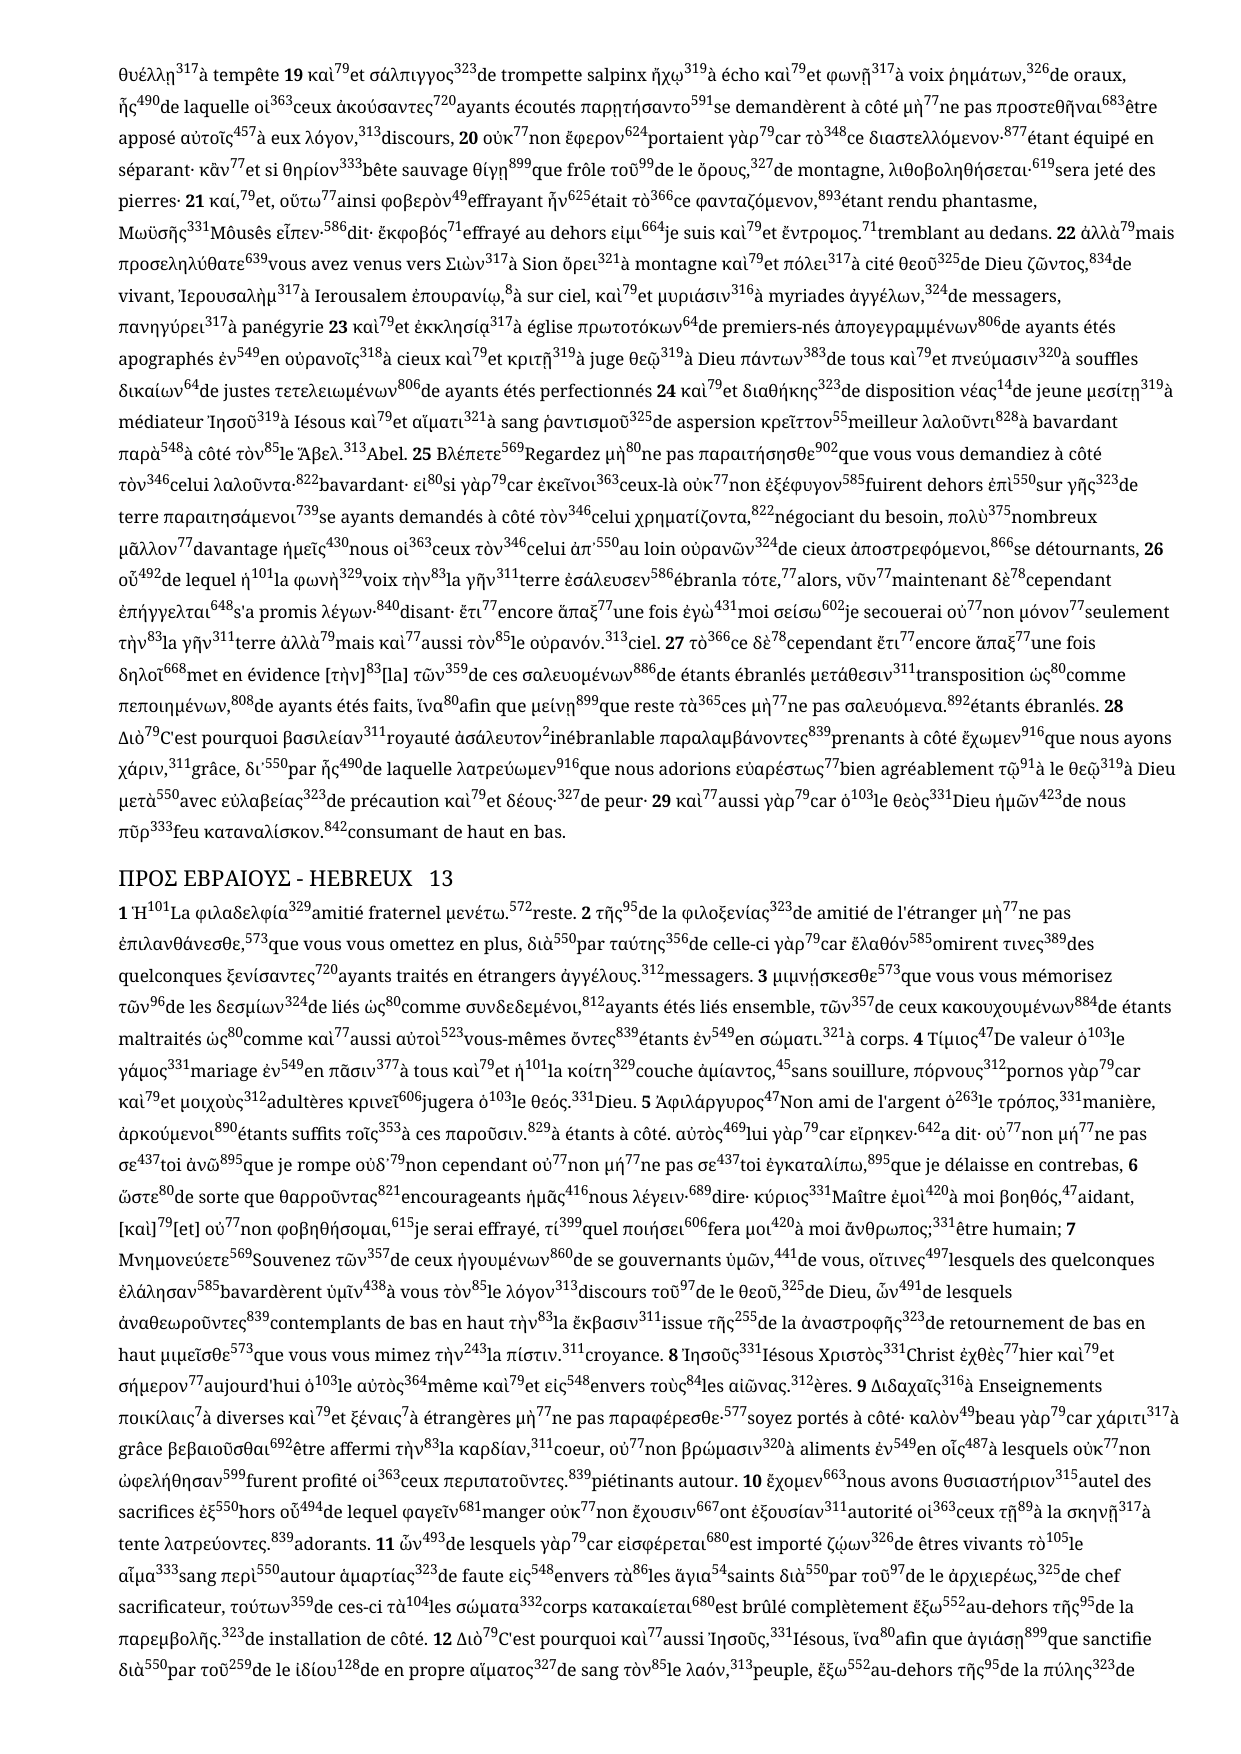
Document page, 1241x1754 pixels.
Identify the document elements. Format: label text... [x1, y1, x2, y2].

text 1 Ἡ101La φιλαδελφία329amitié fraternel μενέτω.572reste. 2 τῆς95de la φιλοξενίας323de amitié de l'étranger μὴ77ne pas ἐπιλανθάνεσθε,573que vous vous omettez en plus, διὰ550par ταύτης356de celle-ci γὰρ79car ἔλαθόν585omirent τινες389des quelconques ξενίσαντες720ayants traités en étrangers ἀγγέλους.312messagers. 3 μιμνῄσκεσθε573que vous vous mémorisez τῶν96de les δεσμίων324de liés ὡς80comme συνδεδεμένοι,812ayants étés liés ensemble, τῶν357de ceux κακουχουμένων884de étants maltraités ὡς80comme καὶ77aussi αὐτοὶ523vous-mêmes ὄντες839étants ἐν549en σώματι.321à corps. 4 Τίμιος47De valeur ὁ103le γάμος331mariage ἐν549en πᾶσιν377à tous καὶ79et ἡ101la κοίτη329couche ἀμίαντος,45sans souillure, πόρνους312pornos γὰρ79car καὶ79et μοιχοὺς312adultères κρινεῖ606jugera ὁ103le θεός.331Dieu. 5 Ἀφιλάργυρος47Non ami de l'argent ὁ263le τρόπος,331manière, ἀρκούμενοι890étants suffits τοῖς353à ces παροῦσιν.829à étants à côté. αὐτὸς469lui γὰρ79car εἴρηκεν·642a dit· οὐ77non μή77ne pas σε437toi ἀνῶ895que je rompe οὐδ᾽79non cependant οὐ77non μή77ne pas σε437toi ἐγκαταλίπω,895que je délaisse en contrebas, 6 ὥστε80de sorte que θαρροῦντας821encourageants ἡμᾶς416nous λέγειν·689dire· κύριος331Maître ἐμοὶ420à moi βοηθός,47aidant, [καὶ]79[et] οὐ77non φοβηθήσομαι,615je serai effrayé, τί399quel ποιήσει606fera μοι420à moi ἄνθρωπος;331être humain; 7 Μνημονεύετε569Souvenez τῶν357de ceux ἡγουμένων860de se gouvernants ὑμῶν,441de vous, οἵτινες497lesquels des quelconques ἐλάλησαν585bavardèrent ὑμῖν438à vous τὸν85le λόγον313discours τοῦ97de le θεοῦ,325de Dieu, ὧν491de lesquels ἀναθεωροῦντες839contemplants de bas en haut τὴν83la ἔκβασιν311issue τῆς255de la ἀναστροφῆς323de retournement de bas en haut μιμεῖσθε573que vous vous mimez τὴν243la πίστιν.311croyance. 8 Ἰησοῦς331Iésous Χριστὸς331Christ ἐχθὲς77hier καὶ79et σήμερον77aujourd'hui ὁ103le αὐτὸς364même καὶ79et εἰς548envers τοὺς84les αἰῶνας.312ères. 9 Διδαχαῖς316à Enseignements ποικίλαις7à diverses καὶ79et ξέναις7à étrangères μὴ77ne pas παραφέρεσθε·577soyez portés à côté· καλὸν49beau γὰρ79car χάριτι317à grâce βεβαιοῦσθαι692être affermi τὴν83la καρδίαν,311coeur, οὐ77non βρώμασιν320à aliments ἐν549en οἷς487à lesquels οὐκ77non ὠφελήθησαν599furent profité οἱ363ceux περιπατοῦντες.839piétinants autour. 10 ἔχομεν663nous avons θυσιαστήριον315autel des sacrifices ἐξ550hors οὗ494de lequel φαγεῖν681manger οὐκ77non ἔχουσιν667ont ἐξουσίαν311autorité οἱ363ceux τῇ89à la σκηνῇ317à tente λατρεύοντες.839adorants. 11 ὧν493de lesquels γὰρ79car εἰσφέρεται680est importé ζῴων326de êtres vivants τὸ105le αἷμα333sang περὶ550autour ἁμαρτίας323de faute εἰς548envers τὰ86les ἅγια54saints διὰ550par τοῦ97de le ἀρχιερέως,325de chef sacrificateur, τούτων359de ces-ci τὰ104les σώματα332corps κατακαίεται680est brûlé complètement ἔξω552au-dehors τῆς95de la παρεμβολῆς.323de installation de côté. 12 Διὸ79C'est pourquoi καὶ77aussi Ἰησοῦς,331Iésous, ἵνα80afin que ἁγιάσῃ899que sanctifie διὰ550par τοῦ259de le ἰδίου128de en propre αἵματος327de sang τὸν85le λαόν,313peuple, ἔξω552au-dehors τῆς95de la πύλης323de porche ἔπαθεν.586souffrit. 13 τοίνυν79certes maintenant ἐξερχώμεθα922que nous nous sortions πρὸς548vers αὐτὸν452lui ἔξω552au-dehors τῆς95de la παρεμβολῆς323de installation de côté τὸν85le ὀνειδισμὸν313réprobation αὐτοῦ464de lui φέροντες·839portants· 14 οὐ77non γὰρ79car ἔχομεν663nous avons ὧδε77ici μένουσαν820restante πόλιν311cité ἀλλὰ79mais τὴν344celle μέλλουσαν820imminante ἐπιζητοῦμεν.663nous surcherchons. 15 Δι᾽550Par αὐτοῦ464de lui [οὖν]79[donc] ἀναφέρωμεν916que nous portions de bas en haut θυσίαν311sacrifice αἰνέσεως323de louange διὰ550par παντὸς384de tout τῷ91à le θεῷ,319à Dieu, τοῦτ᾽366ce-ci ἔστιν668est καρπὸν313fruit χειλέων326de lèvres ὁμολογούντων835de avouants τῷ93à le ὀνόματι321à nom αὐτοῦ.464de lui. 16 τῆς95de la δὲ78cependant εὐποιΐας323de bienfaisance καὶ79et κοινωνίας323de communion μὴ77ne pas ἐπιλανθάνεσθε·573que vous vous omettez en plus· τοιαύταις349à telles γὰρ79car θυσίαις316à sacrifices εὐαρεστεῖται680est été bien agréable ὁ103le θεός.331Dieu. 17 Πείθεσθε577Soyez persuadés τοῖς351à ceux ἡγουμένοις854à se gouvernants ὑμῶν441de vous καὶ79et ὑπείκετε,569cédez en soumission, αὐτοὶ468eux γὰρ79car ἀγρυπνοῦσιν667sont sans sommeil ὑπὲρ550au-dessus τῶν94de les ψυχῶν322de âmes ὑμῶν441de vous ὡς80comme λόγον313discours ἀποδώσοντες,764qui redonneront, ἵνα80afin que μετὰ550avec χαρᾶς323de joie τοῦτο348ce-ci ποιῶσιν920que fassent καὶ79et μὴ77ne pas στενάζοντες·839soupirants· ἀλυσιτελὲς49désavantageux finalement γὰρ79car ὑμῖν438à vous τοῦτο.366ce-ci. 18 Προσεύχεσθε573Que vous vous priez περὶ550autour ἡμῶν·423de nous· πειθόμεθα675nous sommes persuadés γὰρ79car ὅτι80en ce que καλὴν2belle συνείδησιν311conscience ἔχομεν,663nous avons, ἐν549en πᾶσιν379à tous καλῶς77bellement θέλοντες839voulants ἀναστρέφεσθαι.692être tourné de bas en haut. 19 περισσοτέρως77plus surabondamment δὲ78cependant παρακαλῶ664j'appelle à côté τοῦτο348ce-ci ποιῆσαι,681faire, ἵνα80afin que τάχιον77plus vite ἀποκατασταθῶ907que je sois reconstitué ὑμῖν.438à vous. 20 Ὁ103Le δὲ78cependant θεὸς331Dieu τῆς95de la εἰρήνης,323de paix, ὁ364celui ἀναγαγὼν721ayant conduit de bas en haut ἐκ550hors νεκρῶν64de morts τὸν85le ποιμένα313berger τῶν98de les προβάτων326de brebis τὸν85le μέγαν4grand ἐν549en αἵματι321à sang διαθήκης323de disposition αἰωνίου,14de éternelle, τὸν85le κύριον313Maître ἡμῶν423de nous Ἰησοῦν,313Iésous, 21 καταρτίσαι694que ajuste complètement ὑμᾶς436vous ἐν549en παντὶ277à tout ἀγαθῷ61à bon εἰς548envers τὸ348ce ποιῆσαι681faire τὸ87le θέλημα315volonté αὐτοῦ,464de lui, ποιῶν840faisant ἐν549en ἡμῖν419à nous τὸ482ce εὐάρεστον55bien agréable ἐνώπιον552en devant αὐτοῦ464de lui διὰ550par Ἰησοῦ325de Iésous Χριστοῦ,325de Christ, ᾧ486à lequel ἡ101la δόξα329gloire εἰς548envers τοὺς84les αἰῶνας312ères [τῶν96[de les αἰώνων],324de ères], ἀμήν.304amen. 22 Παρακαλῶ664J'appelle à côté δὲ78cependant ὑμᾶς,436vous, ἀδελφοί,336frères, ἀνέχεσθε573que vous vous assumez τοῦ257de le λόγου325de discours τῆς95de la παρακλήσεως,323de appel à côté, καὶ77aussi γὰρ79car διὰ550par βραχέων64de courts ἐπέστειλα582je suréquipai ὑμῖν.438à vous. 23 Γινώσκετε665Vous connaissez τὸν85le ἀδελφὸν313frère ἡμῶν423de nous Τιμόθεον313Timotheos ἀπολελυμένον,796ayant été délié au loin, μεθ᾽550avec οὗ492de lequel ἐὰν80si le cas échéant τάχιον77plus vite ἔρχηται927que se vienne ὄψομαι608je me verrai ὑμᾶς.436vous. 24 Ἀσπάσασθε557Que vous vous saluez πάντας372tous τοὺς345ceux ἡγουμένους848se gouvernants ὑμῶν441de vous καὶ79et πάντας268tous τοὺς84les ἁγίους.52saints. Ἀσπάζονται673Se saluent ὑμᾶς436vous οἱ363ceux ἀπὸ550au loin τῆς95de la Ἰταλίας.323de Italie. 25 Ἡ101La χάρις329grâce μετὰ550avec πάντων383de tous ὑμῶν.441de vous. [118, 897, 1181, 1682]
text 1 Τοιγαροῦν79Certes car donc καὶ77aussi ἡμεῖς430nous τοσοῦτον348aussi grand ἔχοντες839ayants περικείμενον851se couchant autour ἡμῖν419à nous νέφος315nuée μαρτύρων,324de témoins, ὄγκον313masse ἀποθέμενοι739se ayants déposés πάντα269tout καὶ79et τὴν83la εὐπερίστατον2dressé bien autour ἁμαρτίαν,311faute, δι᾽550par ὑπομονῆς323de résistance τρέχωμεν916que nous courions τὸν85le προκείμενον849se couchant devant ἡμῖν419à nous ἀγῶνα313combat 2 ἀφορῶντες839voyants au loin εἰς548envers τὸν85le τῆς255de la πίστεως323de croyance ἀρχηγὸν313chef conducteur καὶ79et τελειωτὴν313perfectionneur Ἰησοῦν,313Iésous, ὃς498lequel ἀντὶ550contre τῆς95de la προκειμένης859de se couchante devant αὐτῷ458à lui χαρᾶς323de joie ὑπέμεινεν586résista en restant sous σταυρὸν313croix αἰσχύνης323de honte καταφρονήσας721ayant méprisé ἐν549en δεξιᾷ57à droite τε79en outre τοῦ97de le θρόνου325de trône τοῦ97de le θεοῦ325de Dieu κεκάθικεν.642a assis. 3 ἀναλογίσασθε557que vous vous recalculez γὰρ79car τὸν346celui τοιαύτην344telle ὑπομεμενηκότα770ayant résisté en restant sous ὑπὸ550sous τῶν96de les ἁμαρτωλῶν64de fauteurs εἰς548envers αὐτοὺς451eux ἀντιλογίαν,311contradiction, ἵνα80afin que μὴ77ne pas κάμητε896que vous fatiguiez ταῖς88à les ψυχαῖς316à âmes ὑμῶν441de vous ἐκλυόμενοι.890étants défaillis. 4 Οὔπω77Non encore μέχρις552jusqu'à αἵματος327de sang ἀντικατέστητε583vous résistâtes πρὸς548vers τὴν83la ἁμαρτίαν311faute ἀνταγωνιζόμενοι.866se antagonisants. 5 καὶ79et ἐκλέλησθε645vous vous avez omis à l'excès τῆς95de la παρακλήσεως,323de appel à côté, ἥτις496laquelle une quelconque ὑμῖν438à vous ὡς80comme υἱοῖς318à fils διαλέγεται·674se dialogue· υἱέ337fils μου,424de moi, μὴ79ne pas ὀλιγώρει570affaiblis παιδείας323de éducation κυρίου325de Maître μηδὲ79ni cependant ἐκλύου578sois défailli ὑπ᾽550sous αὐτοῦ464de lui ἐλεγχόμενος·891étant réfuté· 6 ὃν480lequel γὰρ79car ἀγαπᾷ668aime κύριος331Maître παιδεύει,668éduque, μαστιγοῖ668fouette δὲ78cependant πάντα269tout υἱὸν313fils ὃν480lequel παραδέχεται.674se accepte à côté. 7 εἰς548envers παιδείαν311éducation ὑπομένετε,665vous résistez en restant sous, ὡς80comme υἱοῖς318à fils ὑμῖν438à vous προσφέρεται680est apporté ὁ103le θεός.331Dieu. τίς174quel γὰρ79car υἱὸς331fils ὃν480lequel οὐ77non παιδεύει668éduque πατήρ;331père; 8 εἰ80si δὲ78cependant χωρίς552séparément ἐστε665vous êtes παιδείας323de éducation ἧς490de laquelle μέτοχοι70participants γεγόνασιν641ont devenus πάντες,389tous, ἄρα77par conséquent νόθοι70bâtards καὶ79et οὐχ77non υἱοί330fils ἐστε.665vous êtes. 9 εἶτα77puis τοὺς84les μὲν77certes τῆς95de la σαρκὸς323de chair ἡμῶν423de nous πατέρας312pères εἴχομεν620nous avions παιδευτὰς312éducateurs καὶ79et ἐνετρεπόμεθα·626nous nous tournions intérieurement· οὐ77non πολὺ375nombreux [δὲ]78[cependant] μᾶλλον77davantage ὑποταγησόμεθα614nous serons subordonné τῷ91à le πατρὶ319à père τῶν98de les πνευμάτων326de souffles καὶ79et ζήσομεν;601nous vivrons; 10 οἱ363ceux μὲν79certes γὰρ79car πρὸς548vers ὀλίγας266peu ἡμέρας310journées κατὰ548selon τὸ348ce δοκοῦν824estimant αὐτοῖς457à eux ἐπαίδευον,624éduquaient, ὁ364celui δὲ78cependant ἐπὶ548sur τὸ348ce συμφέρον824étant opportun εἰς548envers τὸ348ce μεταλαβεῖν681prendre avec au-delà τῆς95de la ἁγιότητος323de sainteté αὐτοῦ.464de lui. 11 πᾶσα285toute δὲ78cependant παιδεία329éducation πρὸς548vers μὲν79certes τὸ348ce παρὸν824étant à côté οὐ77non δοκεῖ668estime χαρᾶς323de joie εἶναι689être ἀλλὰ79mais λύπης,323de tristesse, ὕστερον77postérieurement δὲ78cependant καρπὸν313fruit εἰρηνικὸν4pacifique τοῖς351à ceux δι᾽550par αὐτῆς462de elle γεγυμνασμένοις800à ayants étés gymnastiqués ἀποδίδωσιν668redonne δικαιοσύνης.323de justice. 12 Διὸ79C'est pourquoi τὰς242les παρειμένας793ayantes étées mises à côté χεῖρας310mains καὶ79et τὰ246les παραλελυμένα797ayants étés paralysés γόνατα314genoux ἀνορθώσατε,553redressez droit, 13 καὶ79et τροχιὰς310pistes de roues ὀρθὰς1droites ποιεῖτε569faites τοῖς90à les ποσὶν318à pieds ὑμῶν,441de vous, ἵνα80afin que μὴ79ne pas τὸ105le χωλὸν73boiteux ἐκτραπῇ,911que soit tourné dehors, ἰαθῇ911que soit guéri δὲ78cependant μᾶλλον.77davantage. 14 Εἰρήνην311Paix διώκετε569poursuivez μετὰ550avec πάντων383de tous καὶ79et τὸν85le ἁγιασμόν,313sanctification, οὗ492de lequel χωρὶς552séparément οὐδεὶς390aucun ὄψεται612se verra τὸν85le κύριον,313Maître, 15 ἐπισκοποῦντες839supervisants μή80ne pas τις390un quelconque ὑστερῶν840manquant ἀπὸ550au loin τῆς95de la χάριτος323de grâce τοῦ97de le θεοῦ,325de Dieu, μή80ne pas τις285une quelconque ῥίζα329racine πικρίας323de amertume ἄνω77en haut φύουσα838poussante ἐνοχλῇ921que remue en foule au-dedans καὶ79et δι᾽550par αὐτῆς462de elle μιανθῶσιν910que soient souillé πολλοί,389nombreux, 16 μή80ne pas τις287un quelconque πόρνος331porno ἢ79ou βέβηλος71profane ὡς80comme Ἠσαῦ,331Esaü, ὃς498lequel ἀντὶ550contre βρώσεως323de consommation μιᾶς189de une ἀπέδετο592se redonna τὰ86les πρωτοτόκια314droits des premiers enfantés ἑαυτοῦ.537de lui-même. 17 ἴστε639vous avez su γὰρ79car ὅτι80en ce que καὶ77aussi μετέπειτα77ensuite après θέλων840voulant κληρονομῆσαι681hériter τὴν83la εὐλογίαν311éloge ἀπεδοκιμάσθη,600fut éprouvé en rejet, μετανοίας323de transintelligence γὰρ79car τόπον313lieu οὐχ77non εὗρεν586trouva καίπερ79et certes μετὰ550avec δακρύων326de larmes ἐκζητήσας721ayant recherché αὐτήν.450elle. 18 Οὐ77Non γὰρ79car προσεληλύθατε639vous avez venus vers ψηλαφωμένῳ882à étant palpé καὶ79et κεκαυμένῳ803à ayant été allumé πυρὶ321à feu καὶ79et γνόφῳ319à obscurité καὶ79et ζόφῳ319à sombre nuée καὶ79et θυέλλῃ317à tempête 19 καὶ79et σάλπιγγος323de trompette salpinx ἤχῳ319à écho καὶ79et φωνῇ317à voix ῥημάτων,326de oraux, ἧς490de laquelle οἱ363ceux ἀκούσαντες720ayants écoutés παρῃτήσαντο591se demandèrent à côté μὴ77ne pas προστεθῆναι683être apposé αὐτοῖς457à eux λόγον,313discours, 20 οὐκ77non ἔφερον624portaient γὰρ79car τὸ348ce διαστελλόμενον·877étant équipé en séparant· κἂν77et si θηρίον333bête sauvage θίγῃ899que frôle τοῦ99de le ὄρους,327de montagne, λιθοβοληθήσεται·619sera jeté des pierres· 21 καί,79et, οὕτω77ainsi φοβερὸν49effrayant ἦν625était τὸ366ce φανταζόμενον,893étant rendu phantasme, Μωϋσῆς331Môusês εἶπεν·586dit· ἔκφοβός71effrayé au dehors εἰμι664je suis καὶ79et ἔντρομος.71tremblant au dedans. 22 ἀλλὰ79mais προσεληλύθατε639vous avez venus vers Σιὼν317à Sion ὄρει321à montagne καὶ79et πόλει317à cité θεοῦ325de Dieu ζῶντος,834de vivant, Ἰερουσαλὴμ317à Ierousalem ἐπουρανίῳ,8à sur ciel, καὶ79et μυριάσιν316à myriades ἀγγέλων,324de messagers, πανηγύρει317à panégyrie 23 καὶ79et ἐκκλησίᾳ317à église πρωτοτόκων64de premiers-nés ἀπογεγραμμένων806de ayants étés apographés ἐν549en οὐρανοῖς318à cieux καὶ79et κριτῇ319à juge θεῷ319à Dieu πάντων383de tous καὶ79et πνεύμασιν320à souffles δικαίων64de justes τετελειωμένων806de ayants étés perfectionnés 24 καὶ79et διαθήκης323de disposition νέας14de jeune μεσίτῃ319à médiateur Ἰησοῦ319à Iésous καὶ79et αἵματι321à sang ῥαντισμοῦ325de aspersion κρεῖττον55meilleur λαλοῦντι828à bavardant παρὰ548à côté τὸν85le Ἅβελ.313Abel. 25 Βλέπετε569Regardez μὴ80ne pas παραιτήσησθε902que vous vous demandiez à côté τὸν346celui λαλοῦντα·822bavardant· εἰ80si γὰρ79car ἐκεῖνοι363ceux-là οὐκ77non ἐξέφυγον585fuirent dehors ἐπὶ550sur γῆς323de terre παραιτησάμενοι739se ayants demandés à côté τὸν346celui χρηματίζοντα,822négociant du besoin, πολὺ375nombreux μᾶλλον77davantage ἡμεῖς430nous οἱ363ceux τὸν346celui ἀπ᾽550au loin οὐρανῶν324de cieux ἀποστρεφόμενοι,866se détournants, 26 οὗ492de lequel ἡ101la φωνὴ329voix τὴν83la γῆν311terre ἐσάλευσεν586ébranla τότε,77alors, νῦν77maintenant δὲ78cependant ἐπήγγελται648s'a promis λέγων·840disant· ἔτι77encore ἅπαξ77une fois ἐγὼ431moi σείσω602je secouerai οὐ77non μόνον77seulement τὴν83la γῆν311terre ἀλλὰ79mais καὶ77aussi τὸν85le οὐρανόν.313ciel. 27 τὸ366ce δὲ78cependant ἔτι77encore ἅπαξ77une fois δηλοῖ668met en évidence [τὴν]83[la] τῶν359de ces σαλευομένων886de étants ébranlés μετάθεσιν311transposition ὡς80comme πεποιημένων,808de ayants étés faits, ἵνα80afin que μείνῃ899que reste τὰ365ces μὴ77ne pas σαλευόμενα.892étants ébranlés. 28 Διὸ79C'est pourquoi βασιλείαν311royauté ἀσάλευτον2inébranlable παραλαμβάνοντες839prenants à côté ἔχωμεν916que nous ayons χάριν,311grâce, δι᾽550par ἧς490de laquelle λατρεύωμεν916que nous adorions εὐαρέστως77bien agréablement τῷ91à le θεῷ319à Dieu μετὰ550avec εὐλαβείας323de précaution καὶ79et δέους·327de peur· 29 καὶ77aussi γὰρ79car ὁ103le θεὸς331Dieu ἡμῶν423de nous πῦρ333feu καταναλίσκον.842consumant de haut en bas. [118, 59, 1181, 844]
text ΠΡΟΣ ΕΒΡΑΙΟΥΣ - HEBREUX 13 [118, 863, 1181, 892]
